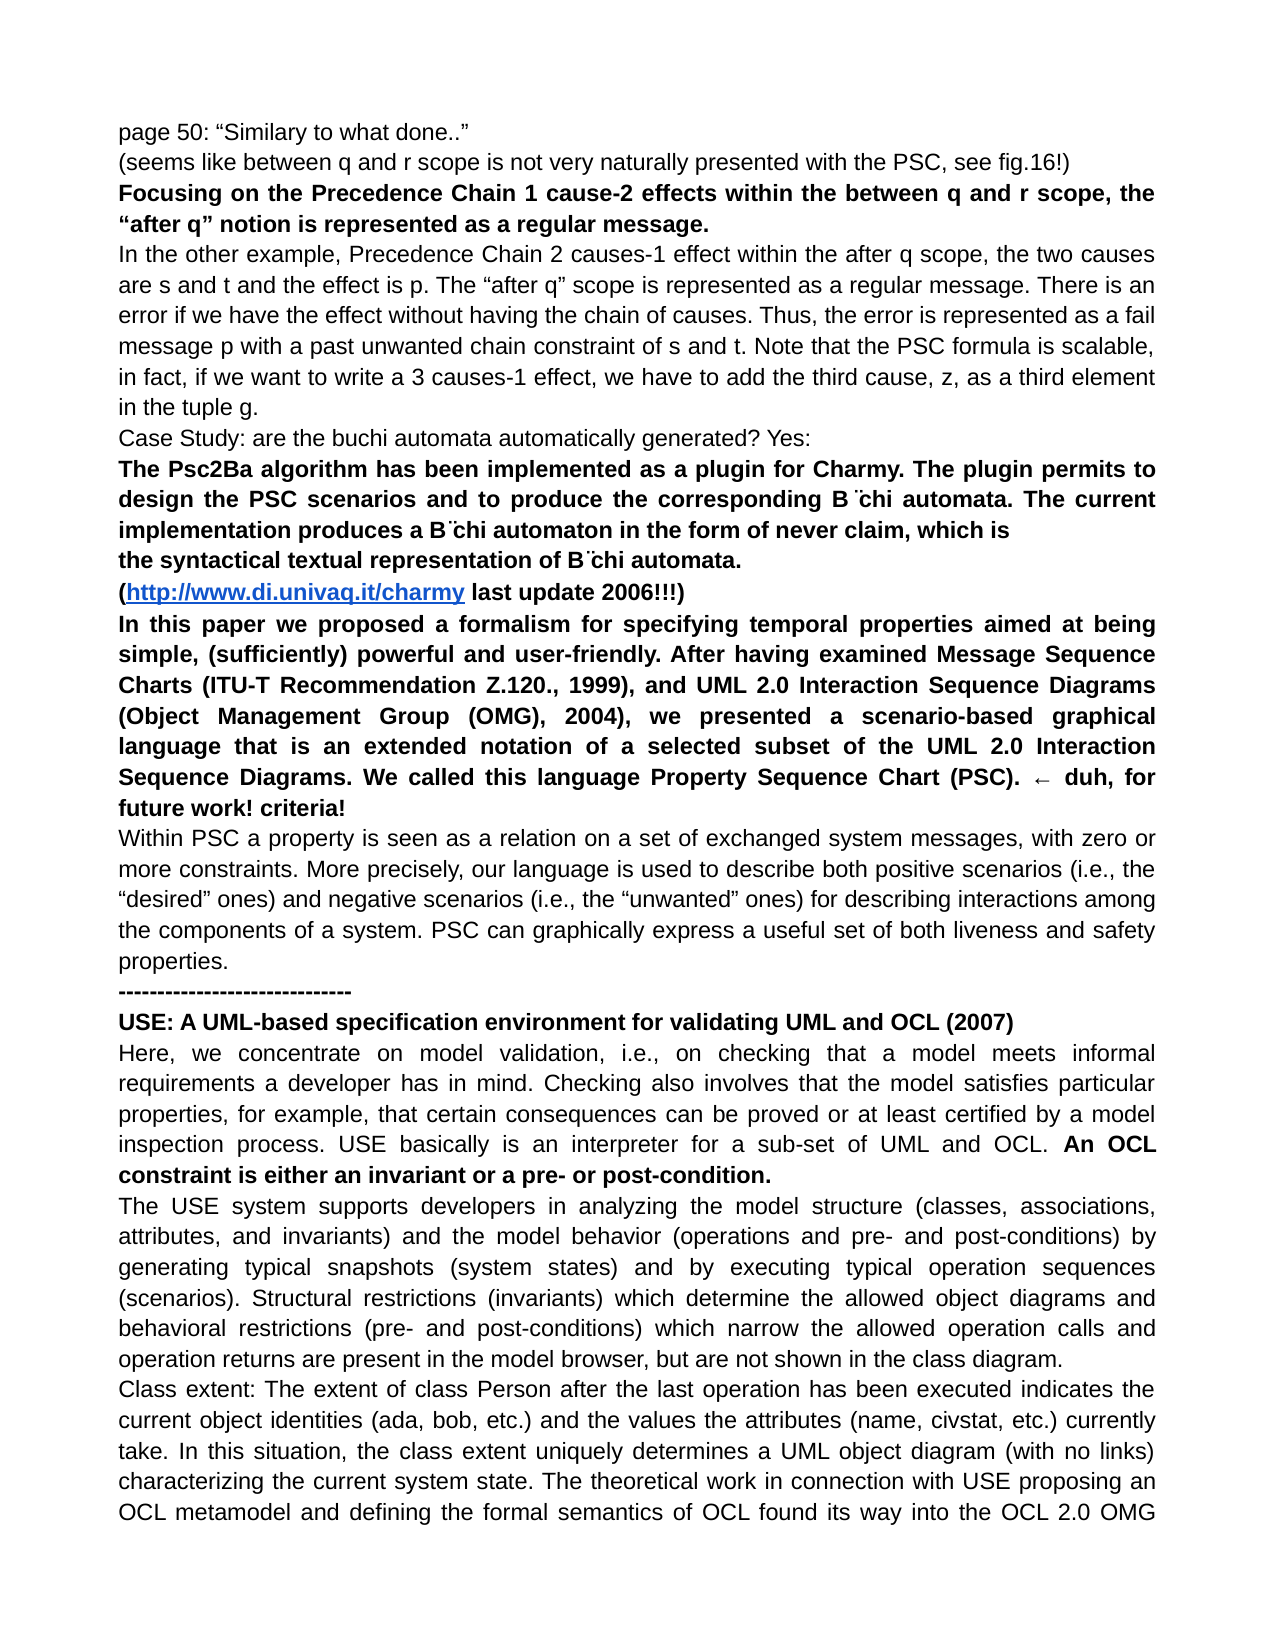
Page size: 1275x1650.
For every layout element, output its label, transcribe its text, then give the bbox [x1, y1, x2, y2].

text Within PSC a property is seen as a relation on a set of exchanged system messages, with zero or more constraints. More precisely, our language is used to describe both positive scenarios (i.e., the “desired” ones) and negative scenarios (i.e., the “unwanted” ones) for describing interactions among the components of a system. PSC can graphically express a useful set of both liveness and safety properties. [118, 824, 1157, 974]
text the syntactical textual representation of B ̈chi automata. [118, 547, 1157, 574]
text USE: A UML-based specification environment for validating UML and OCL (2007) [118, 1008, 1157, 1035]
text Focusing on the Precedence Chain 1 cause-2 effects within the between q and r scope, the “after q” notion is represented as a regular message. [118, 179, 1157, 237]
text In the other example, Precedence Chain 2 causes-1 effect within the after q scope, the two causes are s and t and the effect is p. The “after q” scope is represented as a regular message. There is an error if we have the effect without having the chain of causes. Thus, the error is represented as a fail message p with a past unwanted chain constraint of s and t. Note that the PSC formula is scalable, in fact, if we want to write a 3 causes-1 effect, we have to add the third cause, z, as a third element in the tuple g. [118, 241, 1157, 421]
text The Psc2Ba algorithm has been implemented as a plugin for Charmy. The plugin permits to design the PSC scenarios and to produce the corresponding B ̈chi automata. The current implementation produces a B ̈chi automaton in the form of never claim, which is [118, 455, 1157, 543]
text Class extent: The extent of class Person after the last operation has been executed indicates the current object identities (ada, bob, etc.) and the values the attributes (name, civstat, etc.) currently take. In this situation, the class extent uniquely determines a UML object diagram (with no links) characterizing the current system state. The theoretical work in connection with USE proposing an OCL metamodel and defining the formal semantics of OCL found its way into the OCL 2.0 OMG [118, 1376, 1157, 1525]
text (seems like between q and r scope is not very naturally presented with the PSC, see fig.16!) [118, 149, 1157, 176]
text ------------------------------ [118, 978, 1157, 1004]
text The USE system supports developers in analyzing the model structure (classes, associations, attributes, and invariants) and the model behavior (operations and pre- and post-conditions) by generating typical snapshots (system states) and by executing typical operation sequences (scenarios). Structural restrictions (invariants) which determine the allowed object diagrams and behavioral restrictions (pre- and post-conditions) which narrow the allowed operation calls and operation returns are present in the model browser, but are not shown in the class diagram. [118, 1192, 1157, 1372]
text Case Study: are the buchi automata automatically generated? Yes: [118, 424, 1157, 451]
text page 50: “Similary to what done..” [118, 118, 1157, 145]
text Here, we concentrate on model validation, i.e., on checking that a model meets informal requirements a developer has in mind. Checking also involves that the model satisfies particular properties, for example, that certain consequences can be proved or at least certified by a model inspection process. USE basically is an interpreter for a sub-set of UML and OCL. An OCL constraint is either an invariant or a pre- or post-condition. [118, 1039, 1157, 1188]
text (http://www.di.univaq.it/charmy last update 2006!!!) [118, 577, 1157, 606]
text In this paper we proposed a formalism for specifying temporal properties aimed at being simple, (sufficiently) powerful and user-friendly. After having examined Message Sequence Charts (ITU-T Recommendation Z.120., 1999), and UML 2.0 Interaction Sequence Diagrams (Object Management Group (OMG), 2004), we presented a scenario-based graphical language that is an extended notation of a selected subset of the UML 2.0 Interaction Sequence Diagrams. We called this language Property Sequence Chart (PSC). ← duh, for future work! criteria! [118, 610, 1157, 821]
